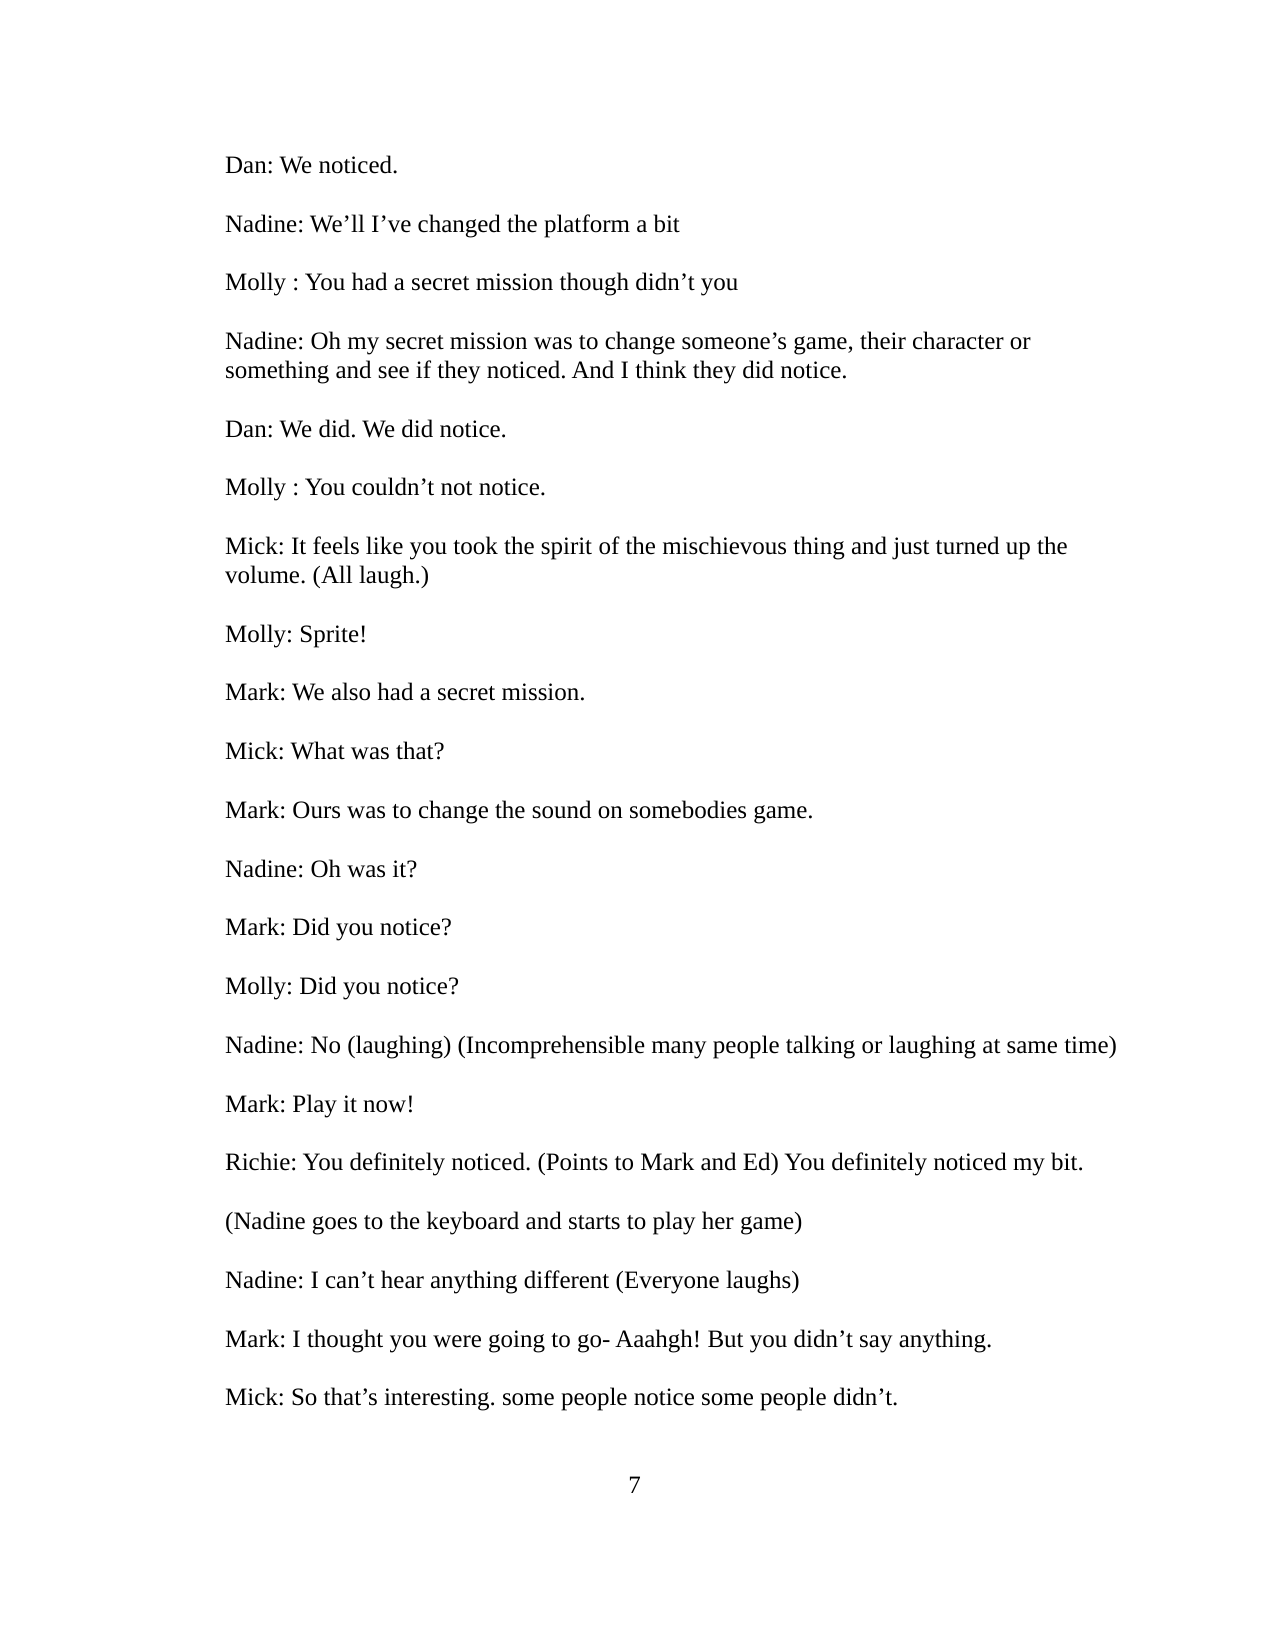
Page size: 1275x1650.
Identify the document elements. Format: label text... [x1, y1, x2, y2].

text Mark: Did you notice? [225, 912, 1125, 941]
text Nadine: Oh was it? [225, 854, 1125, 882]
text Molly : You had a secret mission though didn’t you [225, 267, 1125, 296]
text Nadine: We’ll I’ve changed the platform a bit [225, 209, 1125, 237]
text Dan: We did. We did notice. [225, 414, 1125, 442]
text Mick: What was that? [225, 736, 1125, 765]
text Richie: You definitely noticed. (Points to Mark and Ed) You definitely noticed my bit. [225, 1147, 1125, 1176]
text Dan: We noticed. [225, 150, 1125, 179]
text (Nadine goes to the keyboard and starts to play her game) [225, 1206, 1125, 1235]
text Mick: It feels like you took the spirit of the mischievous thing and just turned up the volume. (All laugh.) [225, 531, 1125, 589]
text Nadine: No (laughing) (Incomprehensible many people talking or laughing at same time) [225, 1030, 1125, 1059]
text Molly : You couldn’t not notice. [225, 472, 1125, 501]
text Mark: I thought you were going to go- Aaahgh! But you didn’t say anything. [225, 1324, 1125, 1352]
text Mark: We also had a secret mission. [225, 677, 1125, 706]
text Mark: Play it now! [225, 1089, 1125, 1117]
text Nadine: I can’t hear anything different (Everyone laughs) [225, 1265, 1125, 1294]
text Mark: Ours was to change the sound on somebodies game. [225, 795, 1125, 824]
text Molly: Sprite! [225, 619, 1125, 647]
text Molly: Did you notice? [225, 971, 1125, 1000]
text Mick: So that’s interesting. some people notice some people didn’t. [225, 1382, 1125, 1411]
text Nadine: Oh my secret mission was to change someone’s game, their character or something and see if they noticed. And I think they did notice. [225, 326, 1125, 384]
